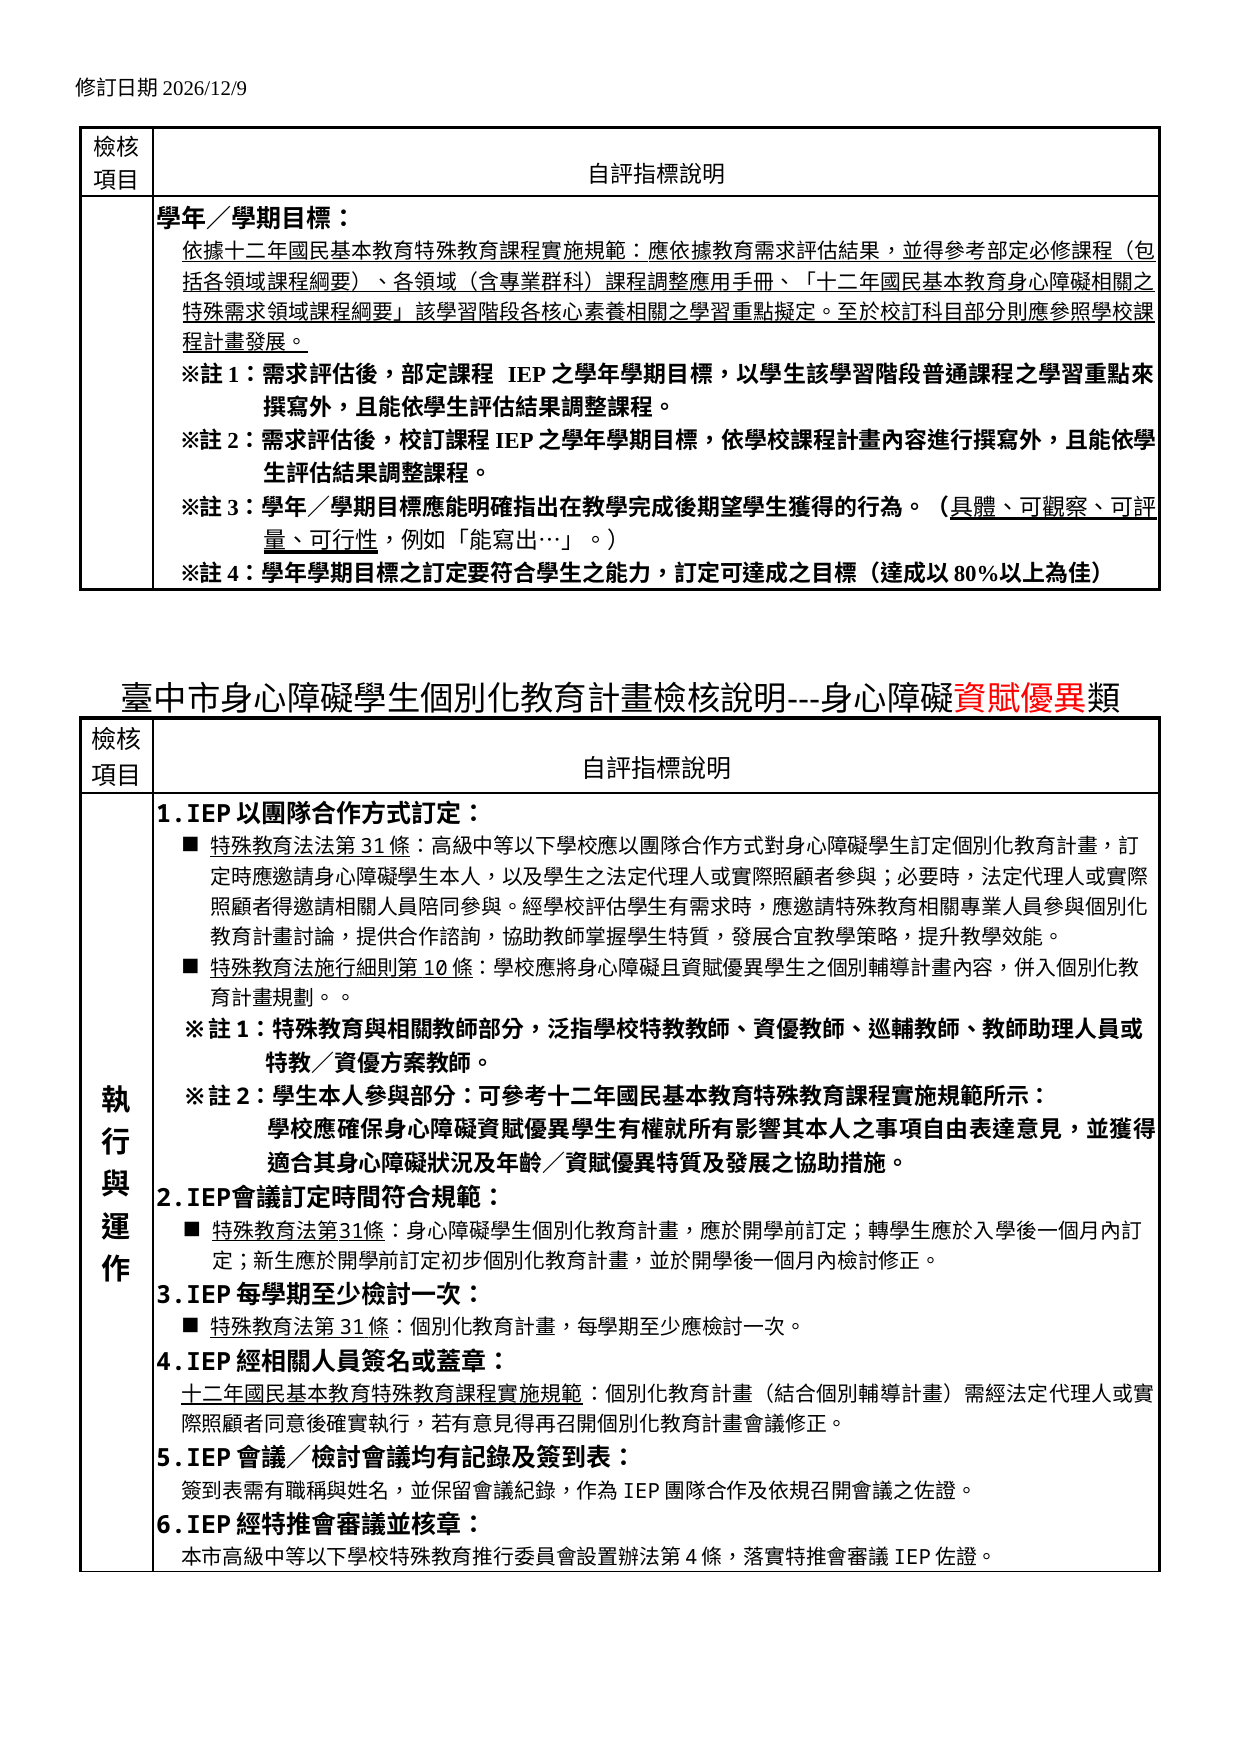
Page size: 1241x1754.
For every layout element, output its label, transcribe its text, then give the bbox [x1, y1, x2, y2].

table_header 檢核 項目 [82, 720, 152, 792]
table_header 自評指標說明 [154, 129, 1158, 195]
table_header 檢核 項目 [82, 129, 152, 195]
table_cell 執行與運作 [82, 794, 152, 1571]
table_cell 1.IEP以團隊合作方式訂定： 特殊教育法法第31條：高級中等以下學校應以團隊合作方式對身心障礙學生訂定個別化教育計畫，訂定時應邀請身心障礙學生本人，以及學生之法定代理人或實際照顧者參與；必要時，法定代理人或實際照顧者得邀請相關人員陪同參與。經學校評估學生有需求時，應邀請特殊教育相關專業人員參與個別化教育計畫討論，提供合作諮詢，協助教師掌握學生特質，發展合宜教學策略，提升教學效能。 特殊教育法施行細則第10條：學校應將身心障礙且資賦優異學生之個別輔導計畫內容，併入個別化教育計畫規劃。。 ※註1：特殊教育與相關教師部分，泛指學校特教教師、資優教師、巡輔教師、教師助理人員或特教／資優方案教師。 ※註2：學生本人參與部分：可參考十二年國民基本教育特殊教育課程實施規範所示： 學校應確保身心障礙資賦優異學生有權就所有影響其本人之事項自由表達意見，並獲得適合其身心障礙狀況及年齡／資賦優異特質及發展之協助措施。 2.IEP會議訂定時間符合規範： 特殊教育法第31條：身心障礙學生個別化教育計畫，應於開學前訂定；轉學生應於入學後一個月內訂定；新生應於開學前訂定初步個別化教育計畫，並於開學後一個月內檢討修正。 3.IEP每學期至少檢討一次： 特殊教育法第31條：個別化教育計畫，每學期至少應檢討一次。 4.IEP經相關人員簽名或蓋章： 十二年國民基本教育特殊教育課程實施規範：個別化教育計畫（結合個別輔導計畫）需經法定代理人或實際照顧者同意後確實執行，若有意見得再召開個別化教育計畫會議修正。 5.IEP會議／檢討會議均有記錄及簽到表： 簽到表需有職稱與姓名，並保留會議紀錄，作為IEP團隊合作及依規召開會議之佐證。 6.IEP經特推會審議並核章： 本市高級中等以下學校特殊教育推行委員會設置辦法第4條，落實特推會審議IEP佐證。 [154, 794, 1158, 1571]
text 臺中市身心障礙學生個別化教育計畫檢核說明---身心障礙資賦優異類 [50, 654, 1190, 716]
table_header 自評指標說明 [154, 720, 1158, 792]
table_cell 學年／學期目標： 依據十二年國民基本教育特殊教育課程實施規範：應依據教育需求評估結果，並得參考部定必修課程（包括各領域課程綱要）、各領域（含專業群科）課程調整應用手冊、「十二年國民基本教育身心障礙相關之特殊需求領域課程綱要」該學習階段各核心素養相關之學習重點擬定。至於校訂科目部分則應參照學校課程計畫發展。 ※註1：需求評估後，部定課程 IEP之學年學期目標，以學生該學習階段普通課程之學習重點來撰寫外，且能依學生評估結果調整課程。 ※註2：需求評估後，校訂課程IEP之學年學期目標，依學校課程計畫內容進行撰寫外，且能依學生評估結果調整課程。 ※註3：學年／學期目標應能明確指出在教學完成後期望學生獲得的行為。（具體、可觀察、可評量、可行性，例如「能寫出…」。） ※註4：學年學期目標之訂定要符合學生之能力，訂定可達成之目標（達成以80%以上為佳） [154, 197, 1158, 588]
table_cell [82, 197, 152, 588]
